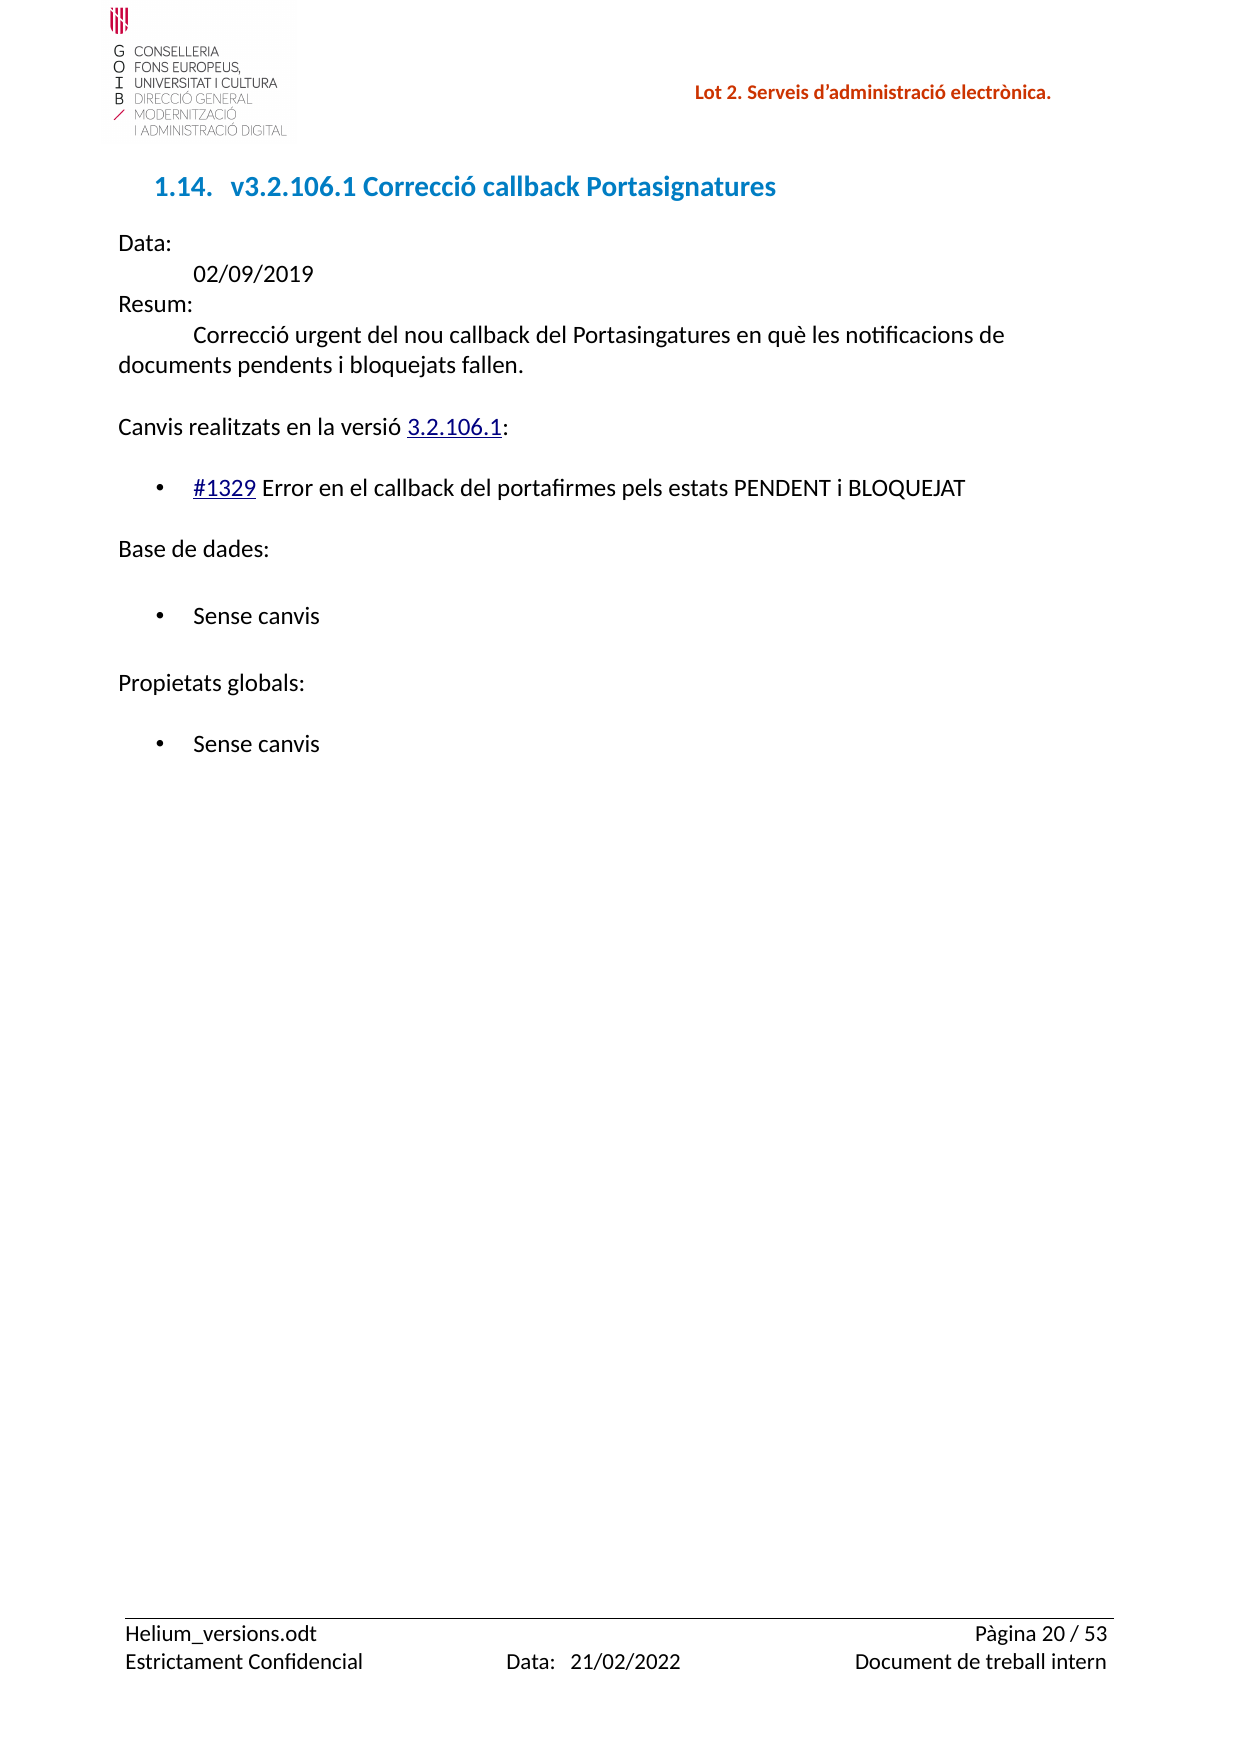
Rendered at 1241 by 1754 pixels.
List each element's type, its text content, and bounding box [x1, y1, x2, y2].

text Propietats globals: [118, 667, 1122, 697]
picture [100, 0, 297, 144]
text 02/09/2019 [118, 258, 1122, 289]
text Data: [118, 228, 1122, 258]
list Sense canvis [156, 728, 1122, 758]
text Correcció urgent del nou callback del Portasingatures en què les notificacions de documents pendents i bloquejats fallen. [118, 319, 1122, 380]
text Resum: [118, 289, 1122, 319]
list #1329 Error en el callback del portafirmes pels estats PENDENT i BLOQUEJAT [156, 472, 1122, 502]
text Base de dades: [118, 533, 1122, 563]
subtitle v3.2.106.1 Correcció callback Portasignatures [153, 168, 1122, 204]
list Sense canvis [156, 600, 1122, 630]
text Canvis realitzats en la versió 3.2.106.1: [118, 411, 1122, 441]
